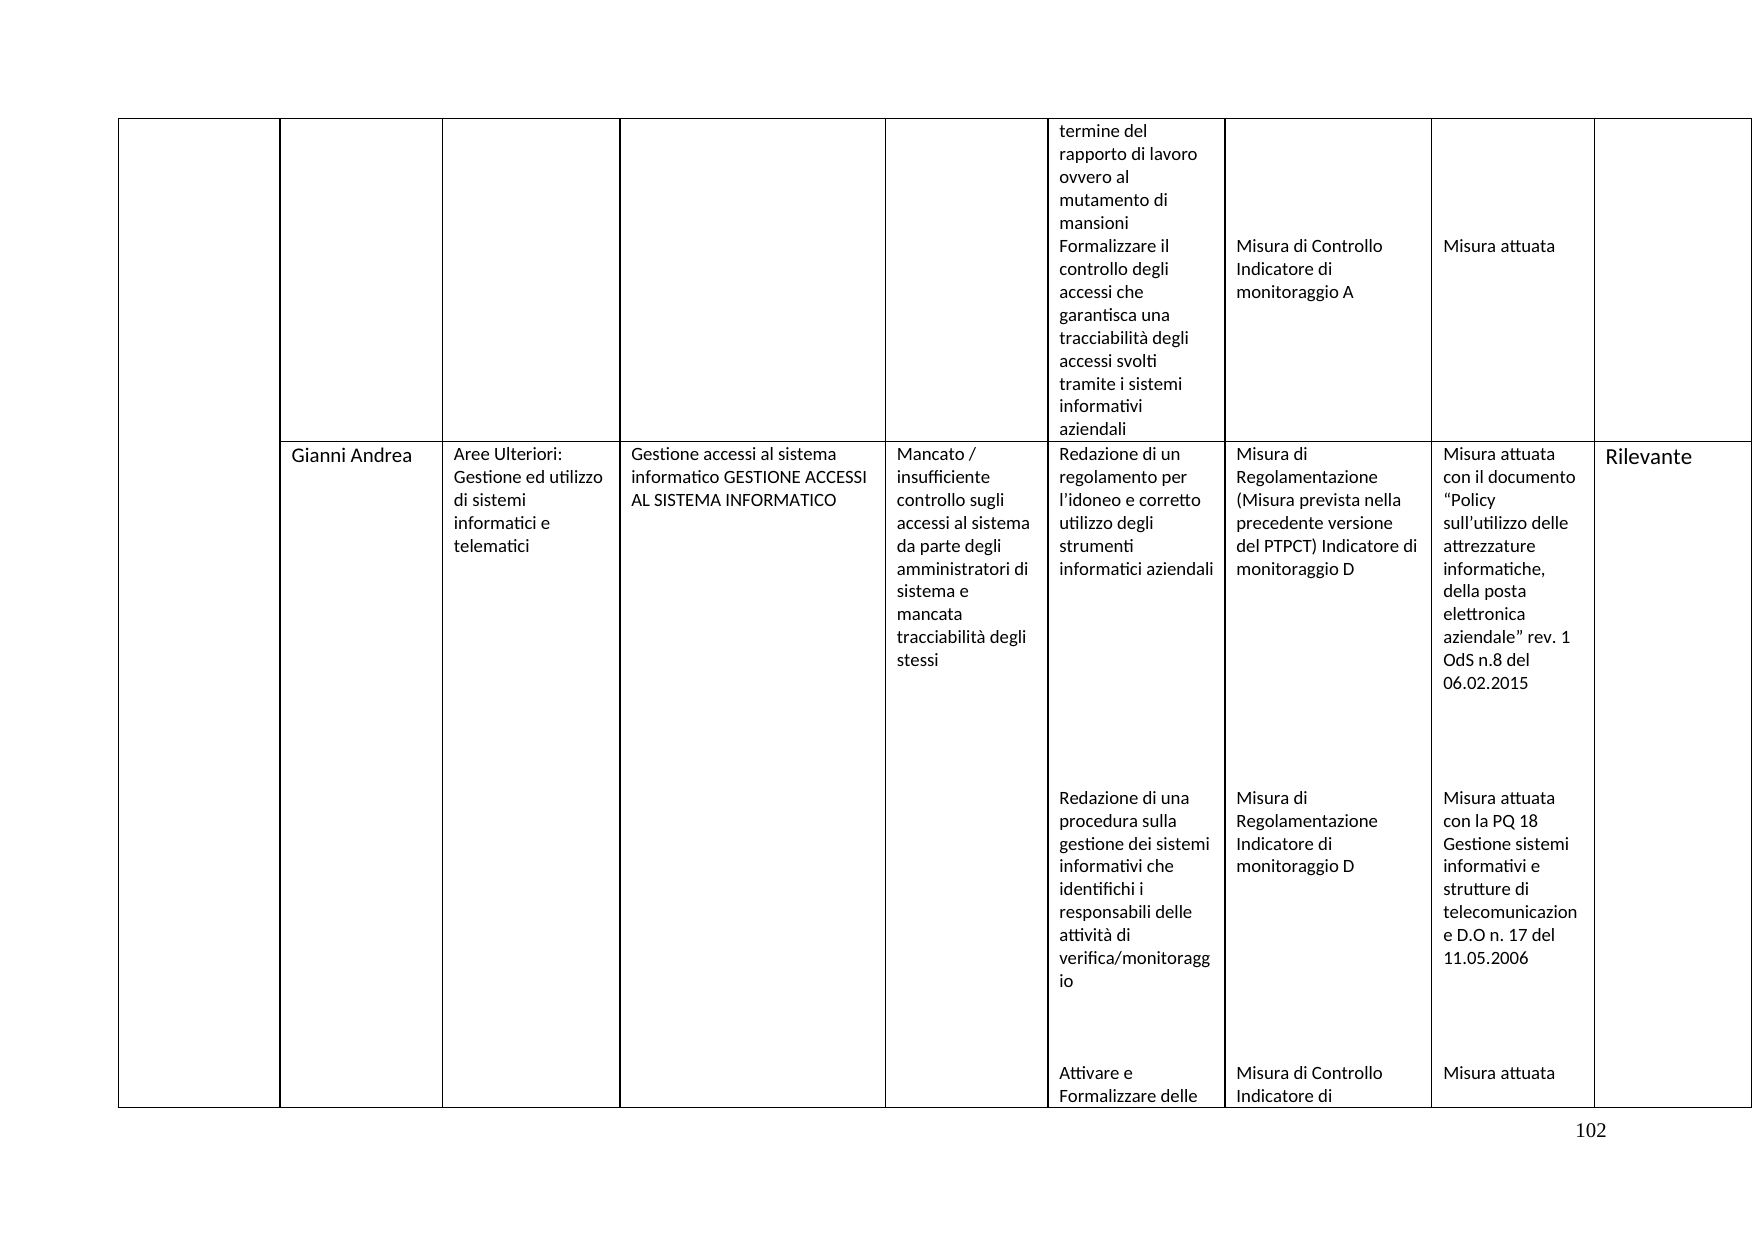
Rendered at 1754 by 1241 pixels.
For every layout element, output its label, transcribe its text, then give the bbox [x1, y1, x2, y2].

table_cell Misura attuata con il documento “Policy sull’utilizzo delle attrezzature informatiche, della posta elettronica aziendale” rev. 1 OdS n.8 del 06.02.2015 Misura attuata con la PQ 18 Gestione sistemi informativi e strutture di telecomunicazione D.O n. 17 del 11.05.2006 Misura attuata [1432, 442, 1594, 1107]
table_cell Gestione accessi al sistema informatico GESTIONE ACCESSI AL SISTEMA INFORMATICO [621, 442, 885, 1107]
table_cell Mancato / insufficiente controllo sugli accessi al sistema da parte degli amministratori di sistema e mancata tracciabilità degli stessi [886, 442, 1047, 1107]
table_cell [621, 119, 885, 441]
table_cell [281, 119, 442, 441]
table_cell Misura di Controllo Indicatore di monitoraggio A [1226, 119, 1431, 441]
table_cell Misura attuata [1432, 119, 1594, 441]
table_cell [119, 119, 279, 1107]
table_cell Rilevante [1595, 442, 1751, 1107]
table_cell Redazione di un regolamento per l’idoneo e corretto utilizzo degli strumenti informatici aziendali Redazione di una procedura sulla gestione dei sistemi informativi che identifichi i responsabili delle attività di verifica/monitoraggio Attivare e Formalizzare delle [1049, 442, 1224, 1107]
table_cell termine del rapporto di lavoro ovvero al mutamento di mansioni Formalizzare il controllo degli accessi che garantisca una tracciabilità degli accessi svolti tramite i sistemi informativi aziendali [1049, 119, 1224, 441]
table_cell [443, 119, 619, 441]
table_cell [1595, 119, 1751, 441]
table_cell Gianni Andrea [281, 442, 442, 1107]
table_cell Misura di Regolamentazione (Misura prevista nella precedente versione del PTPCT) Indicatore di monitoraggio D Misura di Regolamentazione Indicatore di monitoraggio D Misura di Controllo Indicatore di [1226, 442, 1431, 1107]
table_cell [886, 119, 1047, 441]
table_cell Aree Ulteriori: Gestione ed utilizzo di sistemi informatici e telematici [443, 442, 619, 1107]
